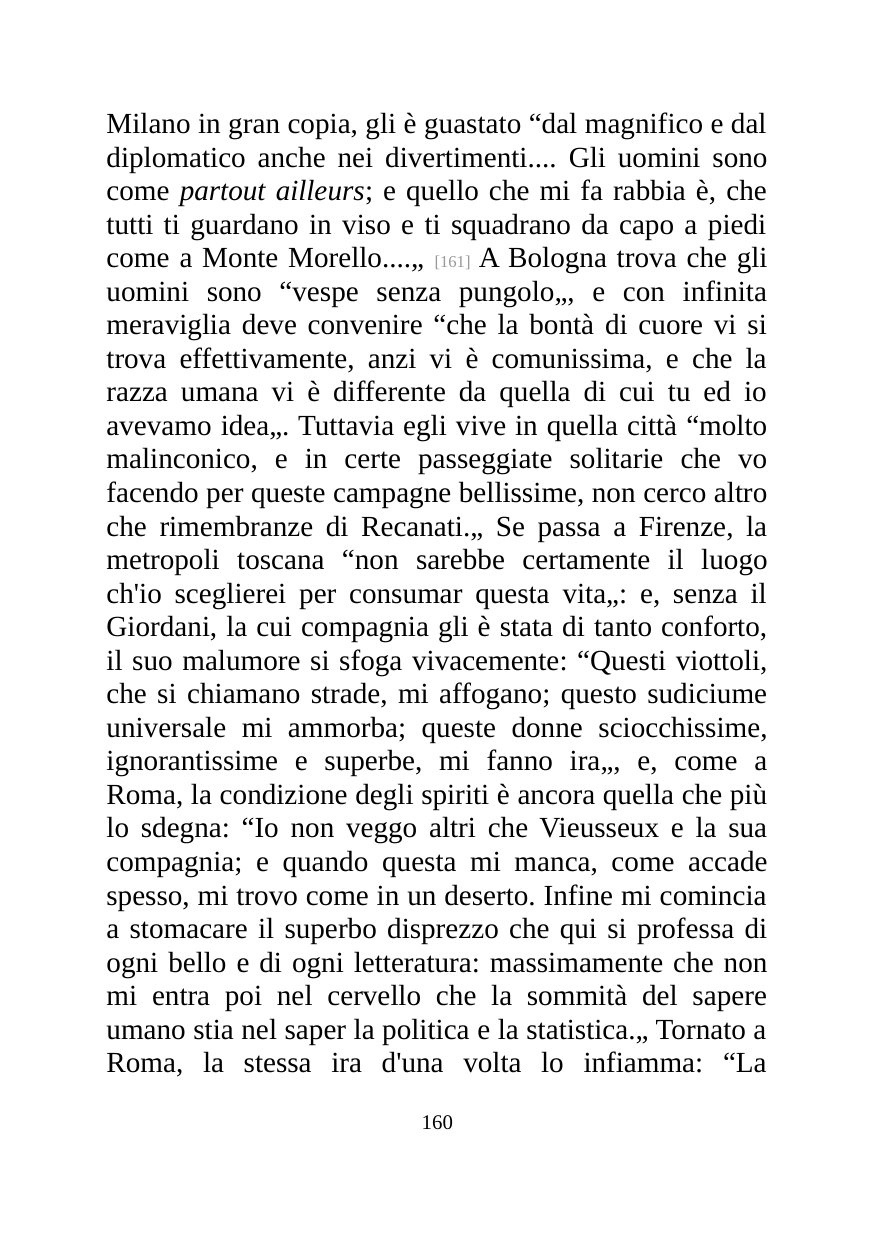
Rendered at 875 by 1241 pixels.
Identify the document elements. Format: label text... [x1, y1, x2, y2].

text Milano in gran copia, gli è guastato “dal magnifico e dal diplomatico anche nei divertimenti.... Gli uomini sono come partout ailleurs; e quello che mi fa rabbia è, che tutti ti guardano in viso e ti squadrano da capo a piedi come a Monte Morello....„ [161] A Bologna trova che gli uomini sono “vespe senza pungolo„, e con infinita meraviglia deve convenire “che la bontà di cuore vi si trova effettivamente, anzi vi è comunissima, e che la razza umana vi è differente da quella di cui tu ed io avevamo idea„. Tuttavia egli vive in quella città “molto malinconico, e in certe passeggiate solitarie che vo facendo per queste campagne bellissime, non cerco altro che rimembranze di Recanati.„ Se passa a Firenze, la metropoli toscana “non sarebbe certamente il luogo ch'io sceglierei per consumar questa vita„: e, senza il Giordani, la cui compagnia gli è stata di tanto conforto, il suo malumore si sfoga vivacemente: “Questi viottoli, che si chiamano strade, mi affogano; questo sudiciume universale mi ammorba; queste donne sciocchissime, ignorantissime e superbe, mi fanno ira„, e, come a Roma, la condizione degli spiriti è ancora quella che più lo sdegna: “Io non veggo altri che Vieusseux e la sua compagnia; e quando questa mi manca, come accade spesso, mi trovo come in un deserto. Infine mi comincia a stomacare il superbo disprezzo che qui si professa di ogni bello e di ogni letteratura: massimamente che non mi entra poi nel cervello che la sommità del sapere umano stia nel saper la politica e la statistica.„ Tornato a Roma, la stessa ira d'una volta lo infiamma: “La [106, 106, 768, 1079]
